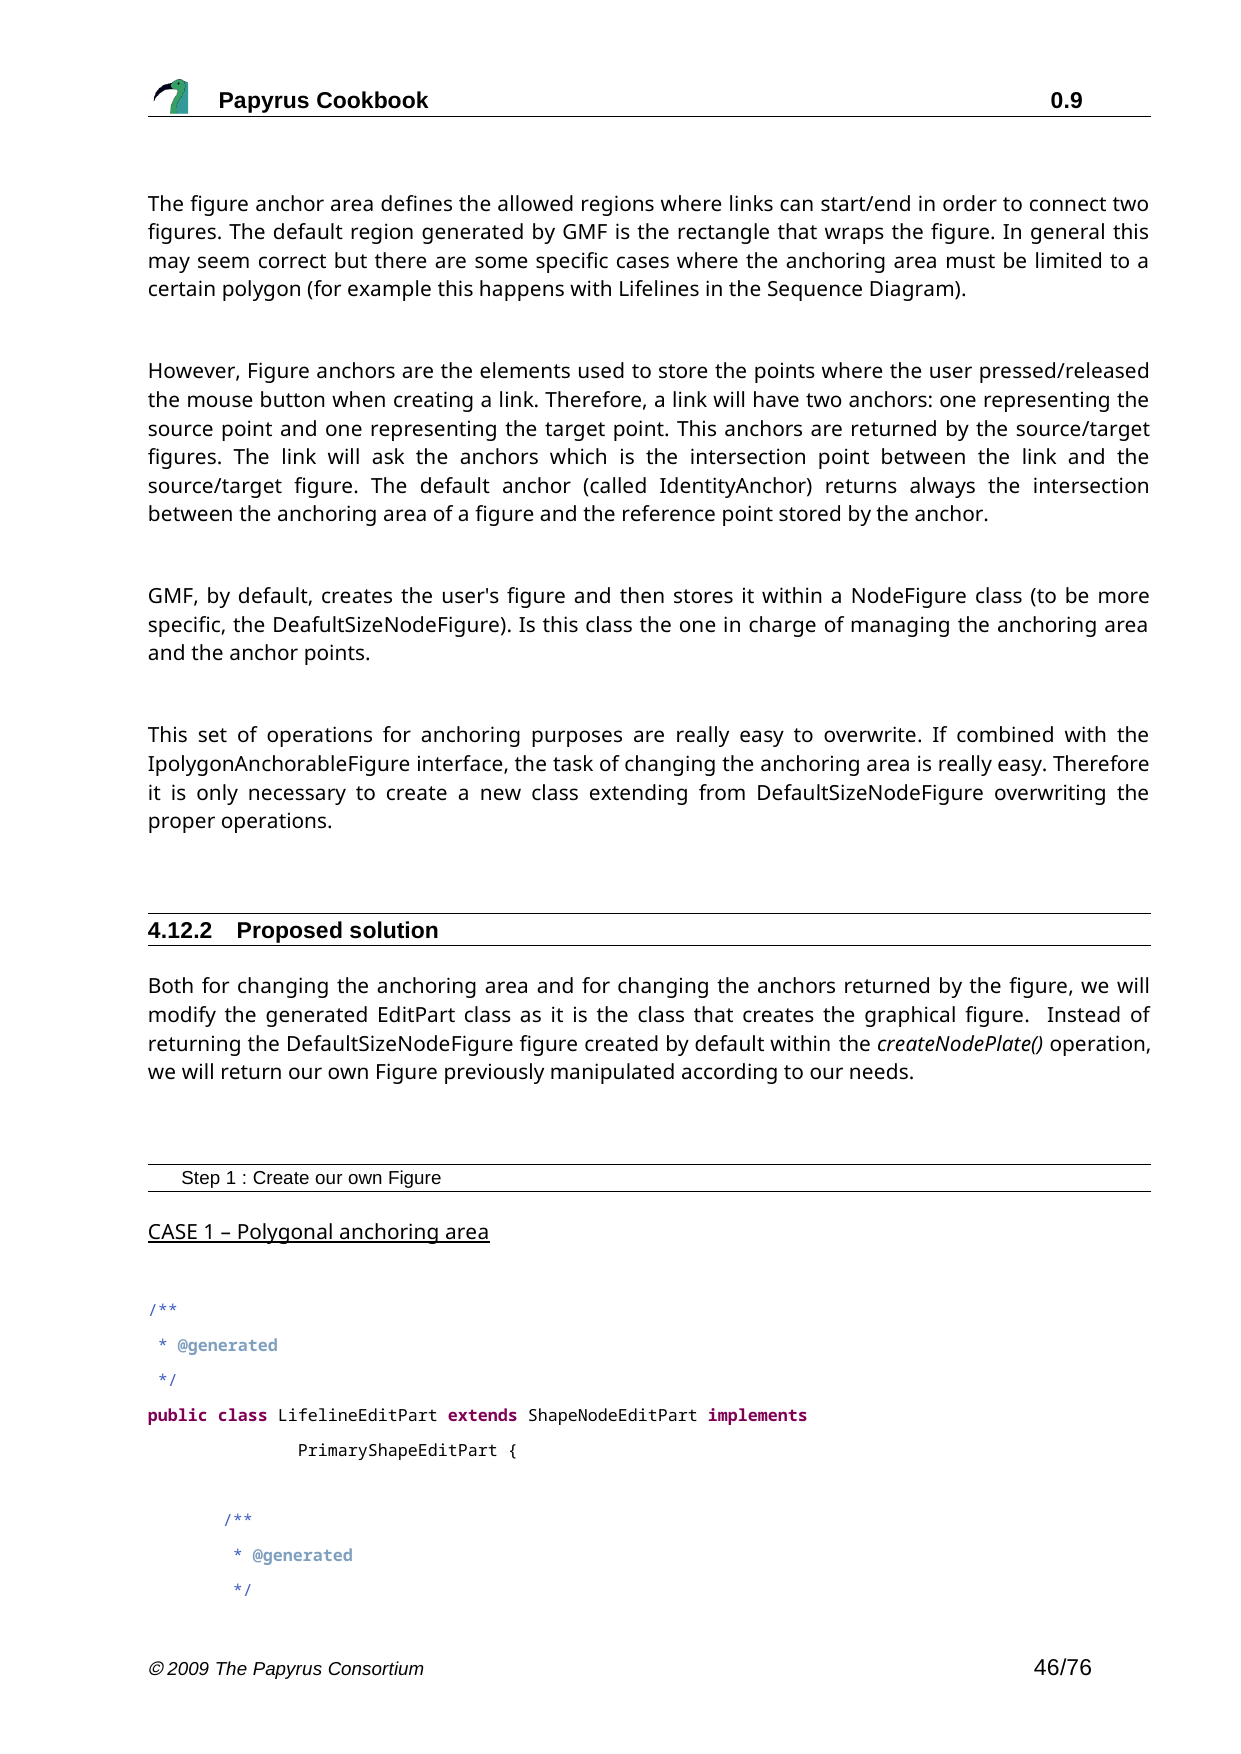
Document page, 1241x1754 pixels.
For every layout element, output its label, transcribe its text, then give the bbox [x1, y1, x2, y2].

text /** [148, 1299, 1151, 1322]
text PrimaryShapeEditPart { [148, 1439, 1151, 1462]
text * @generated [148, 1544, 1151, 1567]
text This set of operations for anchoring purposes are really easy to overwrite. If combined with the IpolygonAnchorableFigure interface, the task of changing the anchoring area is really easy. Therefore it is only necessary to create a new class extending from DefaultSizeNodeFigure overwriting the proper operations. [148, 720, 1151, 834]
picture [153, 79, 189, 114]
text * @generated [148, 1334, 1151, 1357]
subtitle Proposed solution [148, 914, 1151, 945]
text /** [148, 1509, 1151, 1532]
text Both for changing the anchoring area and for changing the anchors returned by the figure, we will modify the generated EditPart class as it is the class that creates the graphical figure. Instead of returning the DefaultSizeNodeFigure figure created by default within the createNodePlate() operation, we will return our own Figure previously manipulated according to our needs. [148, 971, 1151, 1086]
text */ [148, 1579, 1151, 1602]
text The figure anchor area defines the allowed regions where links can start/end in order to connect two figures. The default region generated by GMF is the rectangle that wraps the figure. In general this may seem correct but there are some specific cases where the anchoring area must be limited to a certain polygon (for example this happens with Lifelines in the Sequence Diagram). [148, 189, 1151, 303]
text CASE 1 – Polygonal anchoring area [148, 1217, 1151, 1246]
text public class LifelineEditPart extends ShapeNodeEditPart implements [148, 1404, 1151, 1427]
text */ [148, 1369, 1151, 1392]
text However, Figure anchors are the elements used to store the points where the user pressed/released the mouse button when creating a link. Therefore, a link will have two anchors: one representing the source point and one representing the target point. This anchors are returned by the source/target figures. The link will ask the anchors which is the intersection point between the link and the source/target figure. The default anchor (called IdentityAnchor) returns always the intersection between the anchoring area of a figure and the reference point stored by the anchor. [148, 356, 1151, 528]
text GMF, by default, creates the user's figure and then stores it within a NodeFigure class (to be more specific, the DeafultSizeNodeFigure). Is this class the one in charge of managing the anchoring area and the anchor points. [148, 581, 1151, 667]
subtitle Step 1 : Create our own Figure [148, 1165, 1151, 1191]
